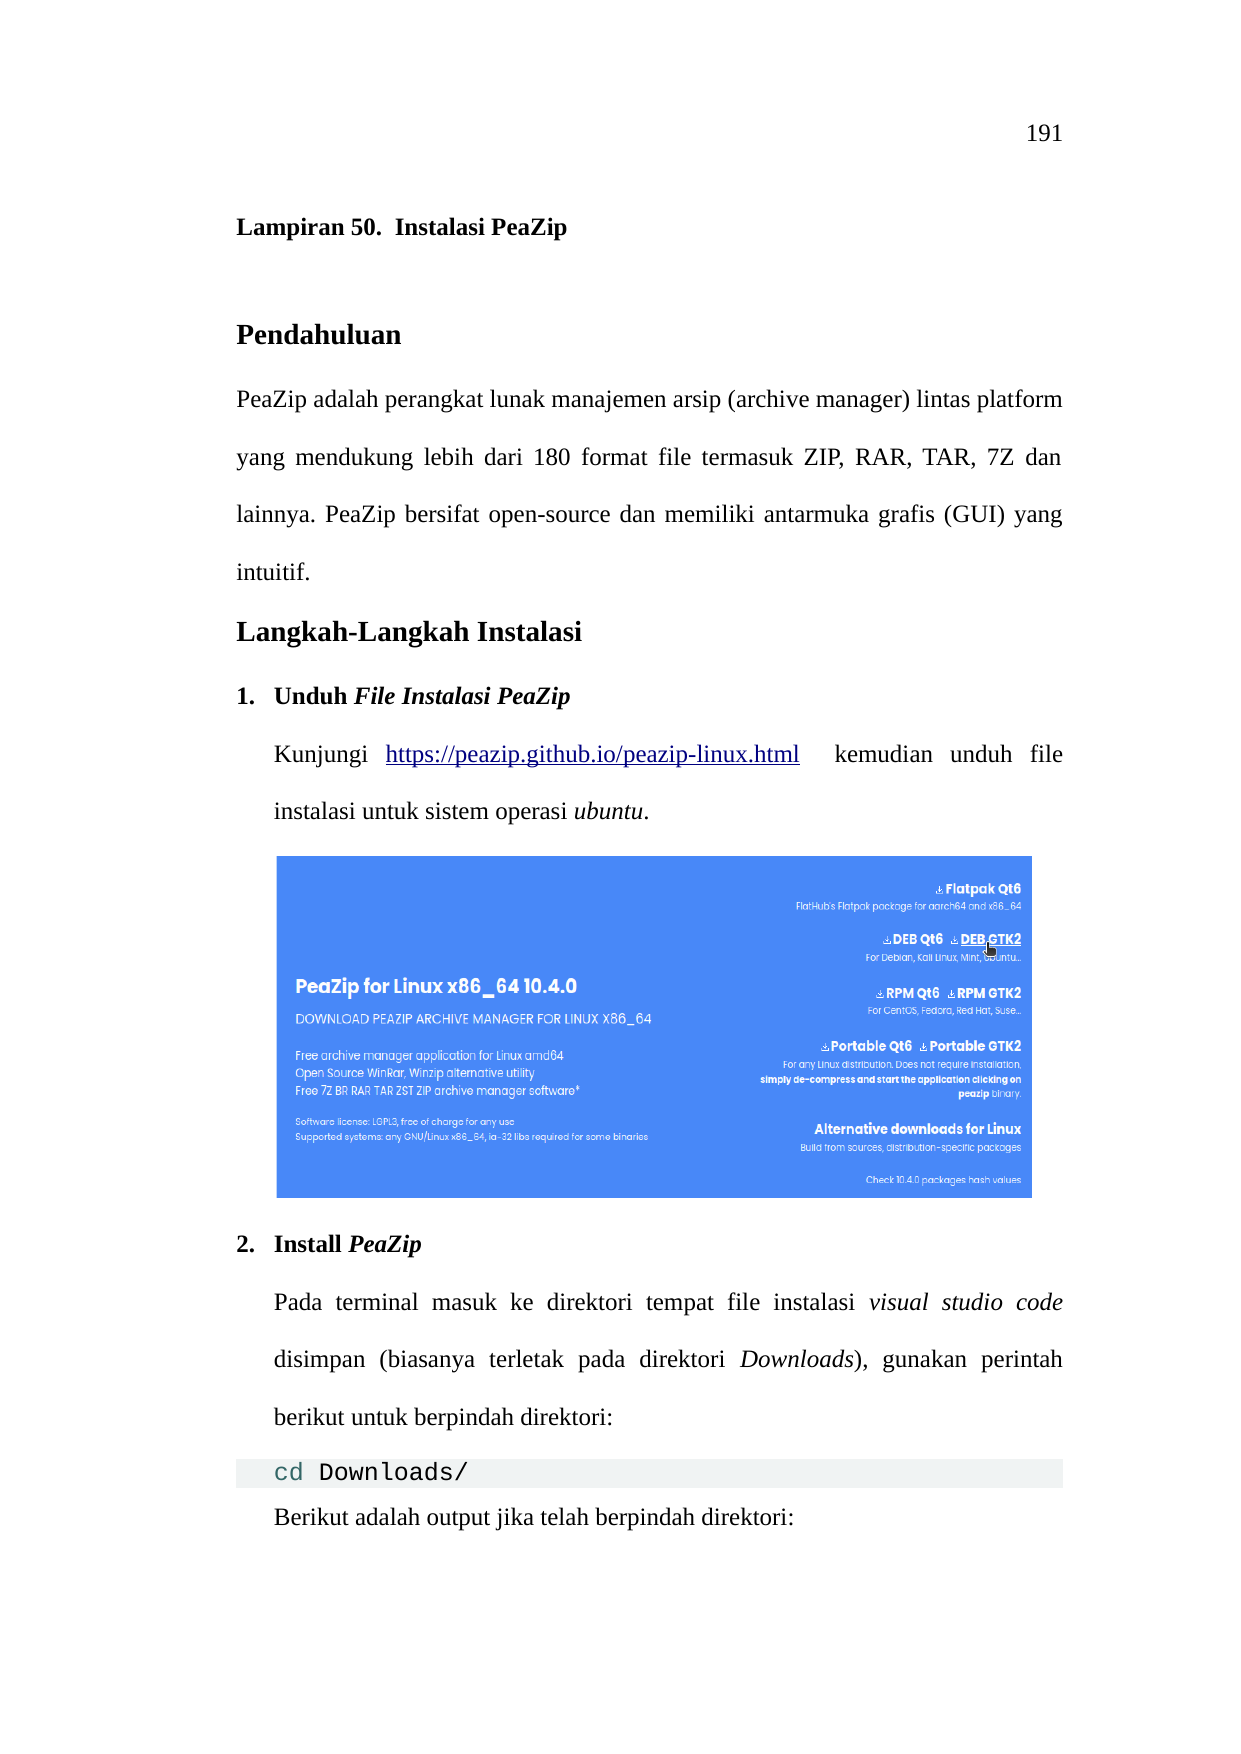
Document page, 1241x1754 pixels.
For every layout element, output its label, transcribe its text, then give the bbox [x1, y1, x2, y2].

text Langkah-Langkah Instalasi [236, 614, 1063, 648]
text PeaZip adalah perangkat lunak manajemen arsip (archive manager) lintas platform yang mendukung lebih dari 180 format file termasuk ZIP, RAR, TAR, 7Z dan lainnya. PeaZip bersifat open-source dan memiliki antarmuka grafis (GUI) yang intuitif. [236, 384, 1063, 586]
list Instalasi PeaZip [236, 212, 1063, 241]
list Berikut adalah output jika telah berpindah direktori: [236, 1502, 1063, 1531]
list Pada terminal masuk ke direktori tempat file instalasi visual studio code disimpan (biasanya terletak pada direktori Downloads), gunakan perintah berikut untuk berpindah direktori: [236, 1287, 1063, 1431]
list cd Downloads/ [236, 1459, 1063, 1488]
list Install PeaZip [236, 1229, 1063, 1258]
list Kunjungi https://peazip.github.io/peazip-linux.html kemudian unduh file instalasi untuk sistem operasi ubuntu. [236, 739, 1063, 825]
text Pendahuluan [236, 317, 1063, 351]
list Unduh File Instalasi PeaZip [236, 681, 1063, 710]
picture [276, 856, 1032, 1198]
